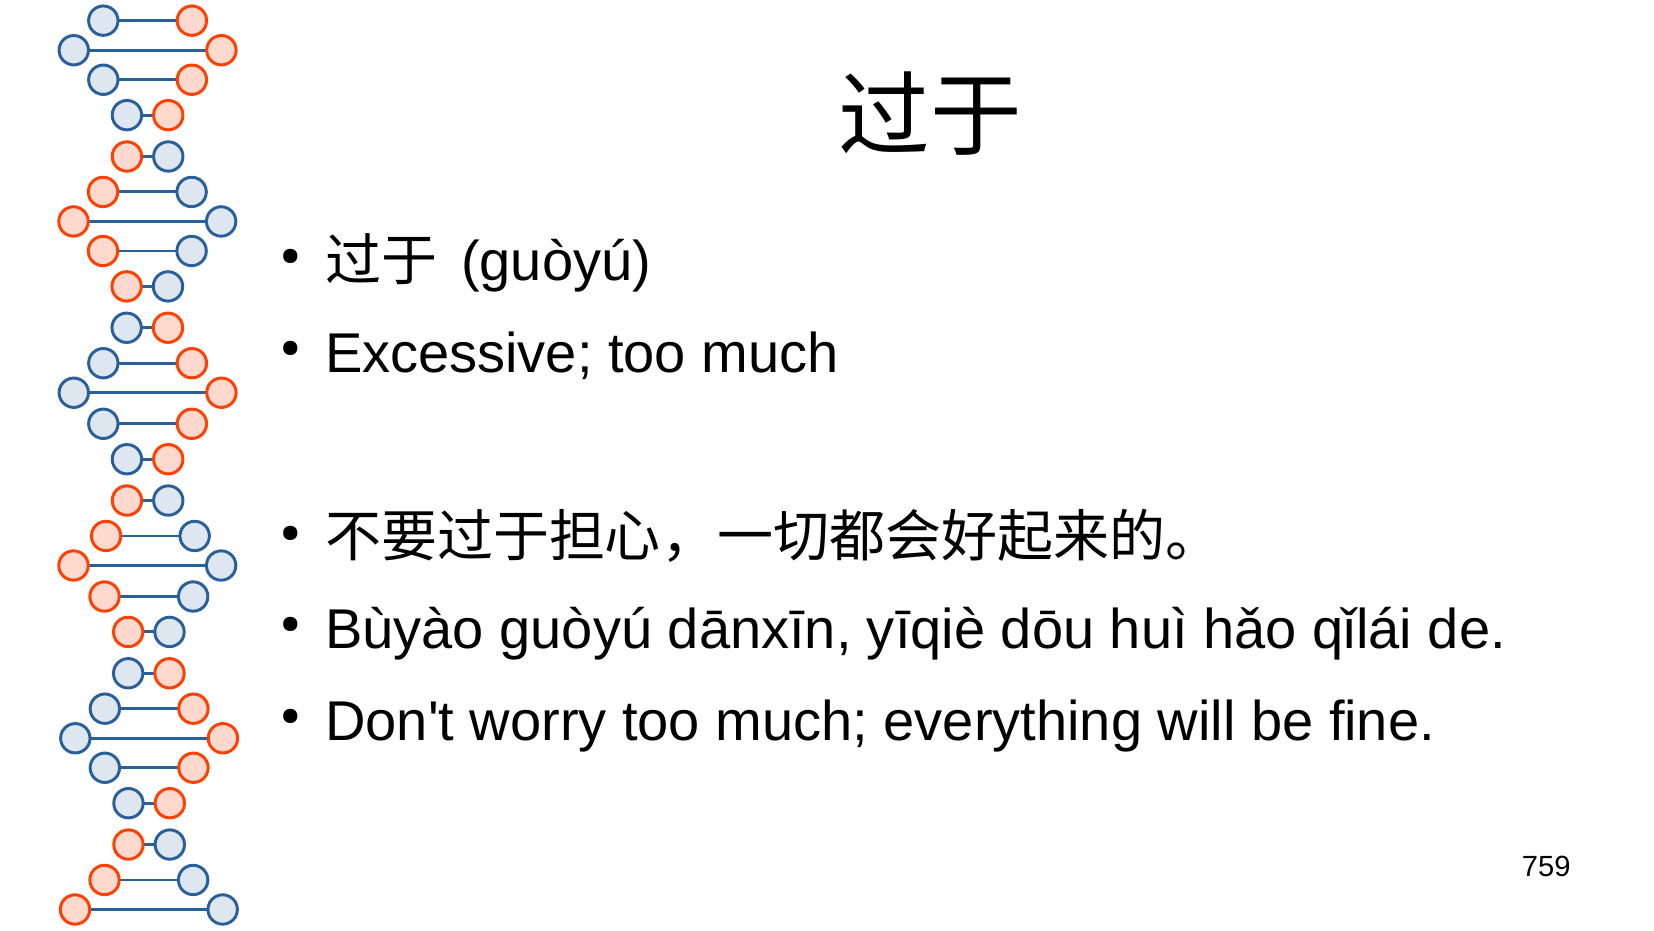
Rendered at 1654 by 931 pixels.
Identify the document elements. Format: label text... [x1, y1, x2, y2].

list 过于 (guòyú) Excessive; too much 不要过于担心，一切都会好起来的。 Bùyào guòyú dānxīn, yīqiè dōu huì hǎo qǐlái de. Don't worry too much; everything will be fine. [265, 224, 1595, 764]
title 过于 [265, 35, 1595, 189]
